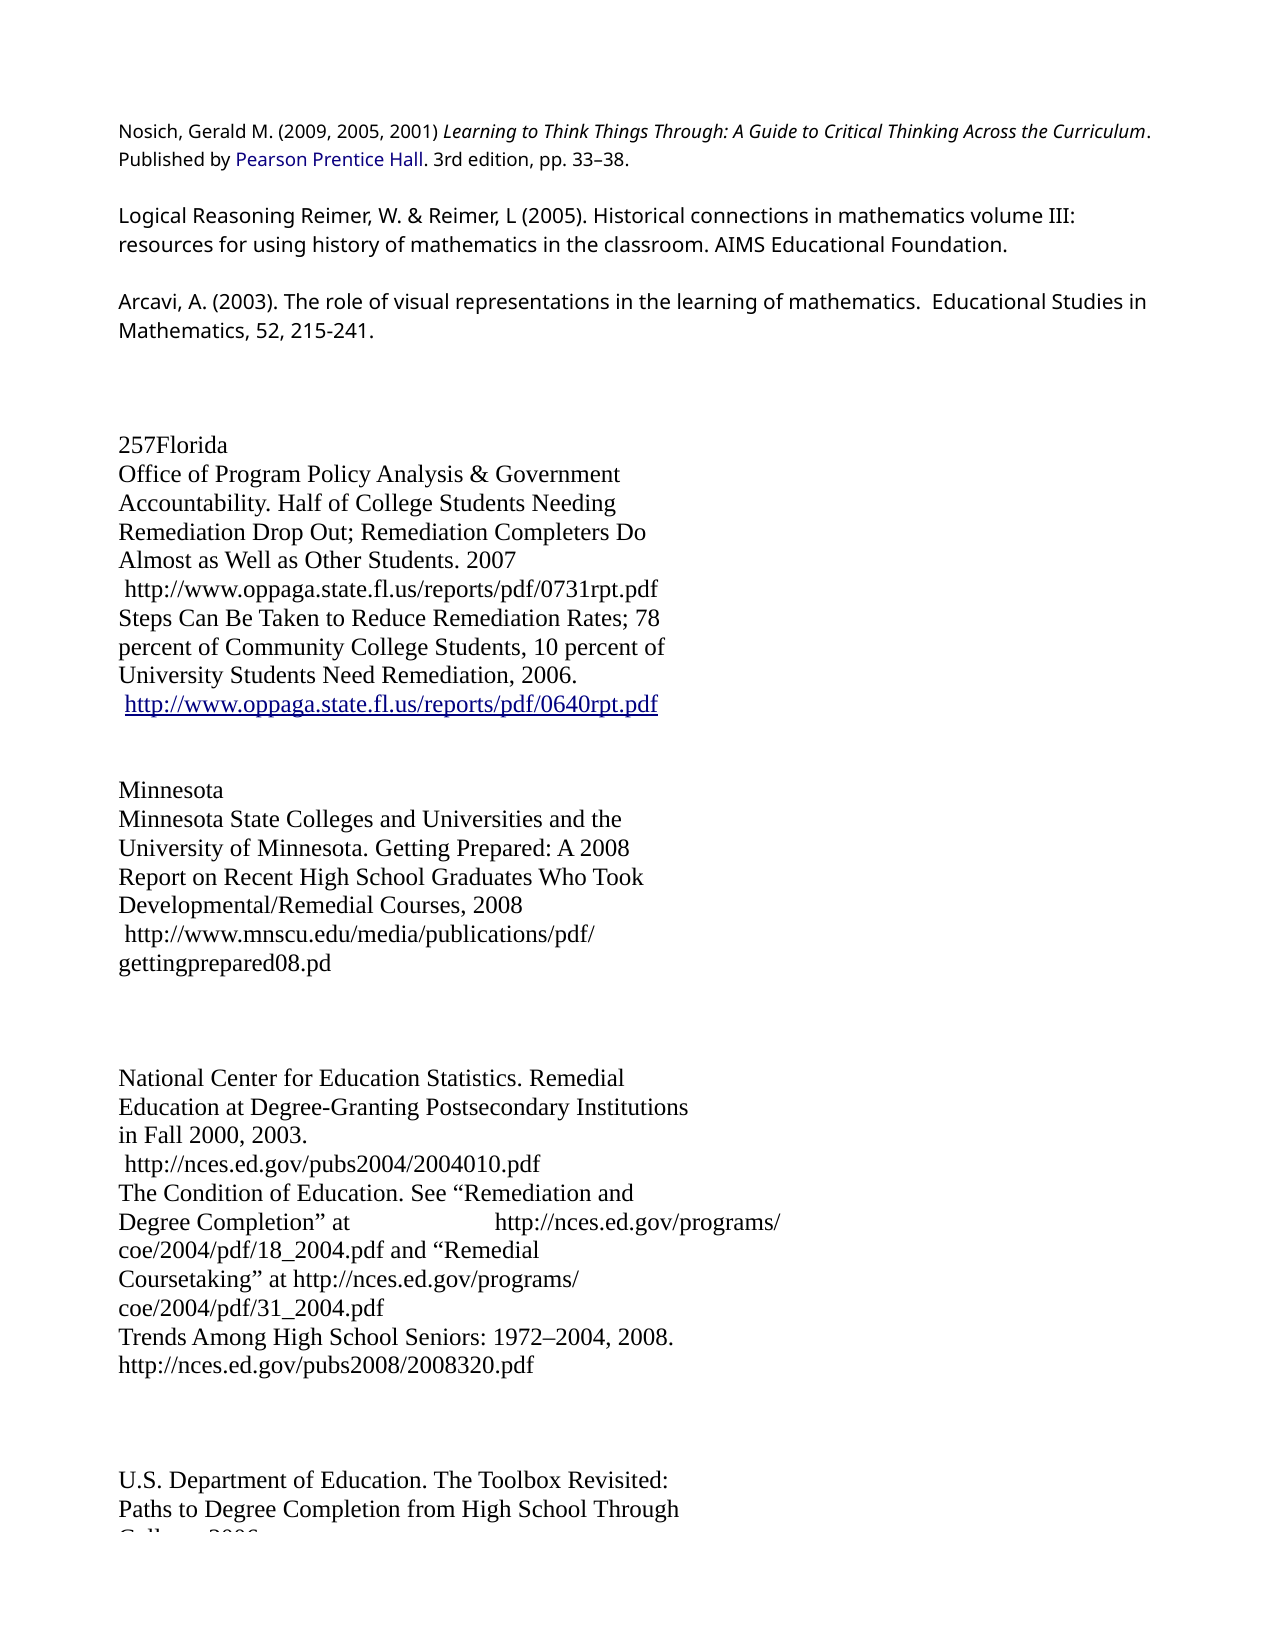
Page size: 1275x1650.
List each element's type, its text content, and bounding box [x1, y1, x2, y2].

text Arcavi, A. (2003). The role of visual representations in the learning of mathematics. Educational Studies in Mathematics, 52, 215-241. [118, 287, 1157, 344]
text Logical Reasoning Reimer, W. & Reimer, L (2005). Historical connections in mathematics volume III: resources for using history of mathematics in the classroom. AIMS Educational Foundation. [118, 201, 1157, 258]
text Nosich, Gerald M. (2009, 2005, 2001) Learning to Think Things Through: A Guide to Critical Thinking Across the Curriculum. Published by Pearson Prentice Hall. 3rd edition, pp. 33–38. [118, 118, 1157, 172]
